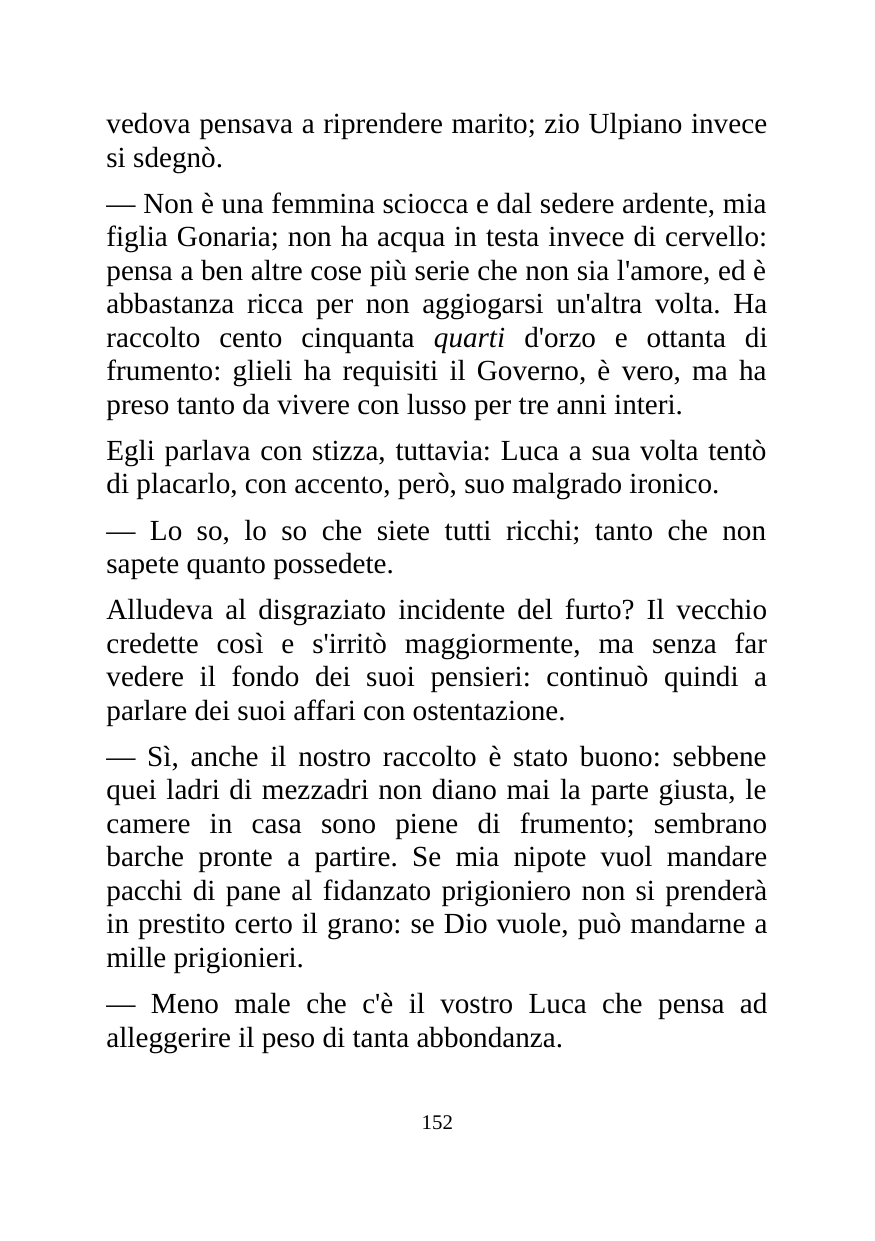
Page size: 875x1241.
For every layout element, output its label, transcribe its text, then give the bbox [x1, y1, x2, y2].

text Alludeva al disgraziato incidente del furto? Il vecchio credette così e s'irritò maggiormente, ma senza far vedere il fondo dei suoi pensieri: continuò quindi a parlare dei suoi affari con ostentazione. [106, 592, 768, 726]
text vedova pensava a riprendere marito; zio Ulpiano invece si sdegnò. [106, 106, 768, 173]
text — Non è una femmina sciocca e dal sedere ardente, mia figlia Gonaria; non ha acqua in testa invece di cervello: pensa a ben altre cose più serie che non sia l'amore, ed è abbastanza ricca per non aggiogarsi un'altra volta. Ha raccolto cento cinquanta quarti d'orzo e ottanta di frumento: glieli ha requisiti il Governo, è vero, ma ha preso tanto da vivere con lusso per tre anni interi. [106, 186, 768, 421]
text — Meno male che c'è il vostro Luca che pensa ad alleggerire il peso di tanta abbondanza. [106, 986, 768, 1053]
text — Lo so, lo so che siete tutti ricchi; tanto che non sapete quanto possedete. [106, 513, 768, 580]
text — Sì, anche il nostro raccolto è stato buono: sebbene quei ladri di mezzadri non diano mai la parte giusta, le camere in casa sono piene di frumento; sembrano barche pronte a partire. Se mia nipote vuol mandare pacchi di pane al fidanzato prigioniero non si prenderà in prestito certo il grano: se Dio vuole, può mandarne a mille prigionieri. [106, 739, 768, 974]
text Egli parlava con stizza, tuttavia: Luca a sua volta tentò di placarlo, con accento, però, suo malgrado ironico. [106, 433, 768, 500]
